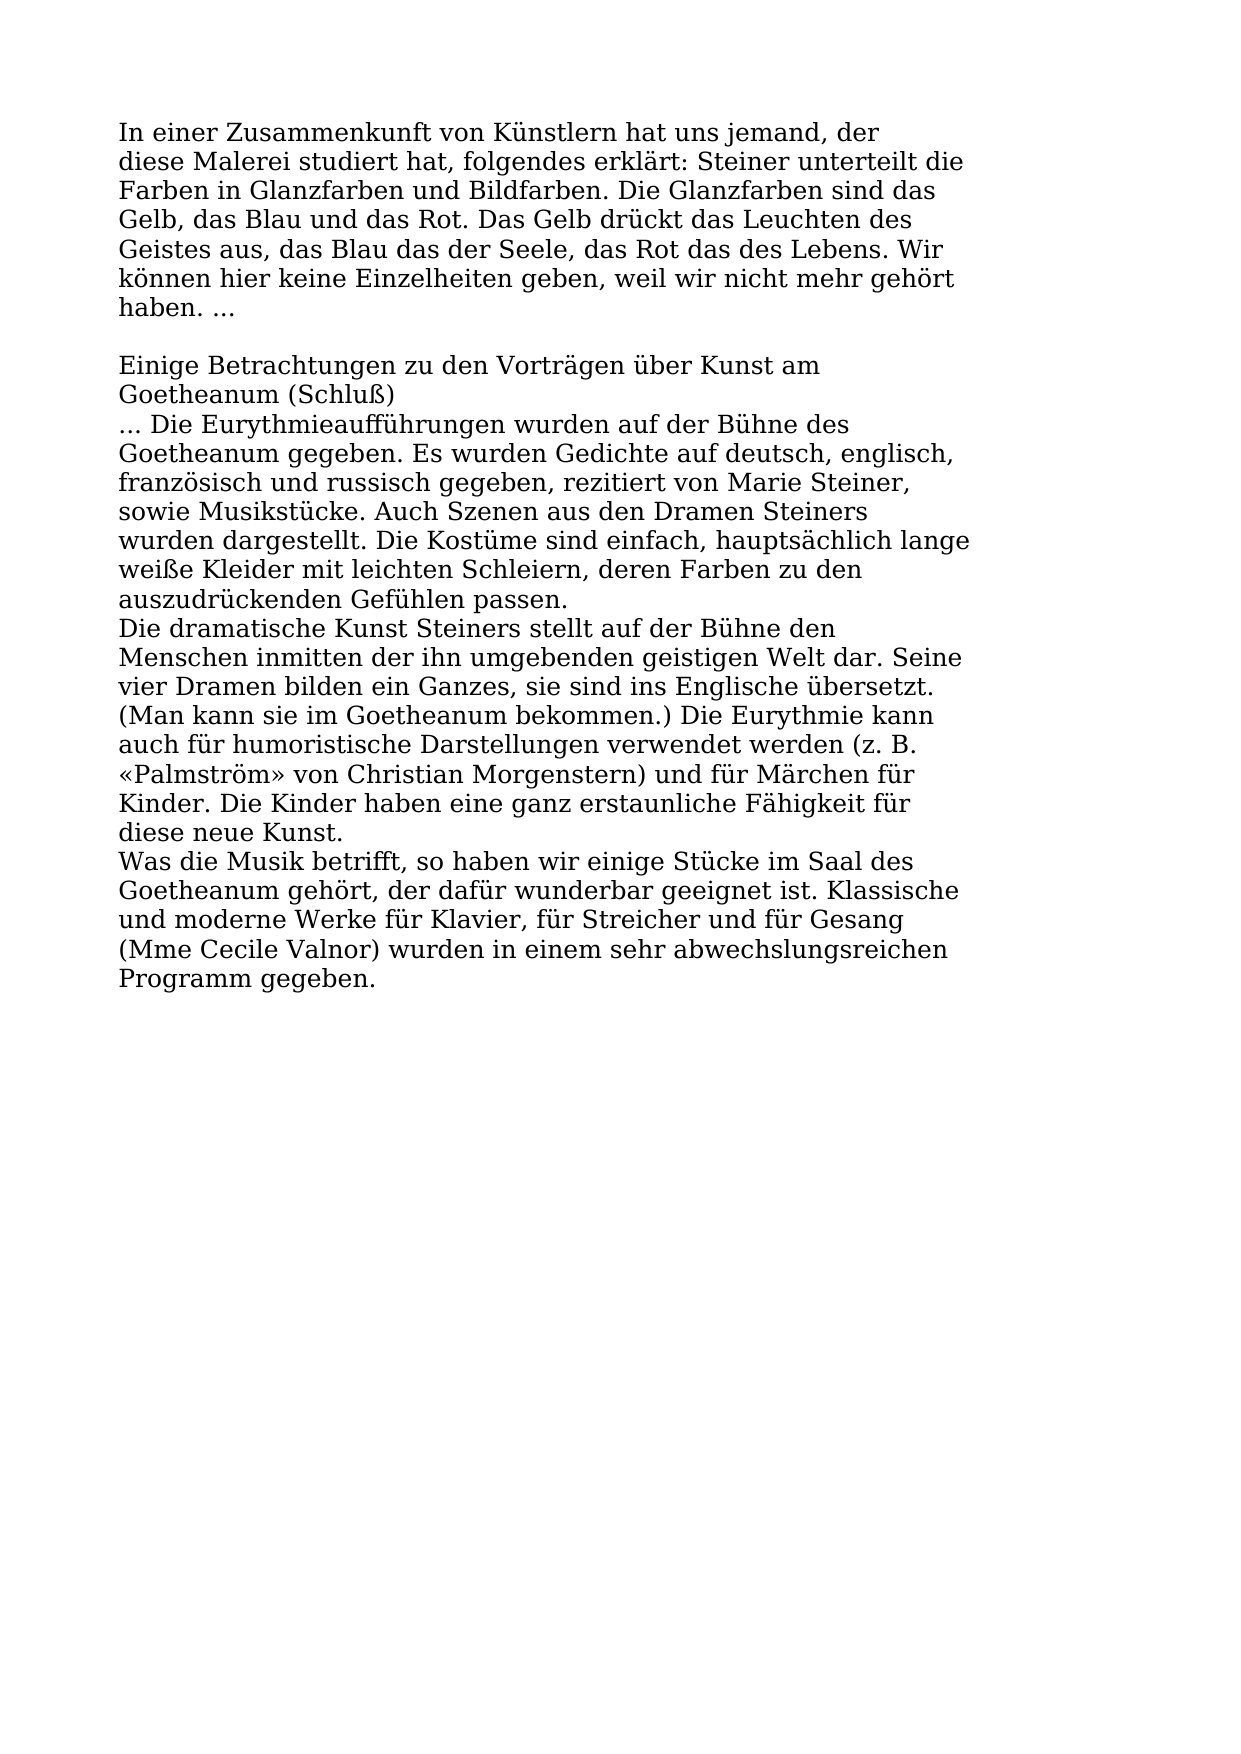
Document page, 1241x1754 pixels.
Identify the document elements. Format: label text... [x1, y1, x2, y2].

text Menschen inmitten der ihn umgebenden geistigen Welt dar. Seine [118, 643, 1122, 672]
text (Mme Cecile Valnor) wurden in einem sehr abwechslungsreichen [118, 935, 1122, 964]
text sowie Musikstücke. Auch Szenen aus den Dramen Steiners [118, 497, 1122, 526]
text Die dramatische Kunst Steiners stellt auf der Bühne den [118, 614, 1122, 643]
text Goetheanum gegeben. Es wurden Gedichte auf deutsch, englisch, [118, 439, 1122, 468]
text Gelb, das Blau und das Rot. Das Gelb drückt das Leuchten des [118, 206, 1122, 235]
text weiße Kleider mit leichten Schleiern, deren Farben zu den [118, 556, 1122, 585]
text Geistes aus, das Blau das der Seele, das Rot das des Lebens. Wir [118, 235, 1122, 264]
text auszudrückenden Gefühlen passen. [118, 585, 1122, 614]
text auch für humoristische Darstellungen verwendet werden (z. B. [118, 731, 1122, 760]
text (Man kann sie im Goetheanum bekommen.) Die Eurythmie kann [118, 701, 1122, 731]
text diese Malerei studiert hat, folgendes erklärt: Steiner unterteilt die [118, 147, 1122, 176]
text Goetheanum gehört, der dafür wunderbar geeignet ist. Klassische [118, 876, 1122, 906]
text Was die Musik betrifft, so haben wir einige Stücke im Saal des [118, 847, 1122, 876]
text französisch und russisch gegeben, rezitiert von Marie Steiner, [118, 468, 1122, 497]
text Kinder. Die Kinder haben eine ganz erstaunliche Fähigkeit für [118, 789, 1122, 818]
text können hier keine Einzelheiten geben, weil wir nicht mehr gehört [118, 264, 1122, 293]
text vier Dramen bilden ein Ganzes, sie sind ins Englische übersetzt. [118, 672, 1122, 701]
text In einer Zusammenkunft von Künstlern hat uns jemand, der [118, 118, 1122, 147]
text Programm gegeben. [118, 964, 1122, 993]
text und moderne Werke für Klavier, für Streicher und für Gesang [118, 906, 1122, 935]
text wurden dargestellt. Die Kostüme sind einfach, hauptsächlich lange [118, 526, 1122, 556]
text ... Die Eurythmieaufführungen wurden auf der Bühne des [118, 410, 1122, 439]
text diese neue Kunst. [118, 818, 1122, 847]
text Goetheanum (Schluß) [118, 381, 1122, 410]
text «Palmström» von Christian Morgenstern) und für Märchen für [118, 760, 1122, 789]
text Farben in Glanzfarben und Bildfarben. Die Glanzfarben sind das [118, 176, 1122, 206]
text Einige Betrachtungen zu den Vorträgen über Kunst am [118, 351, 1122, 381]
text haben. ... [118, 293, 1122, 322]
